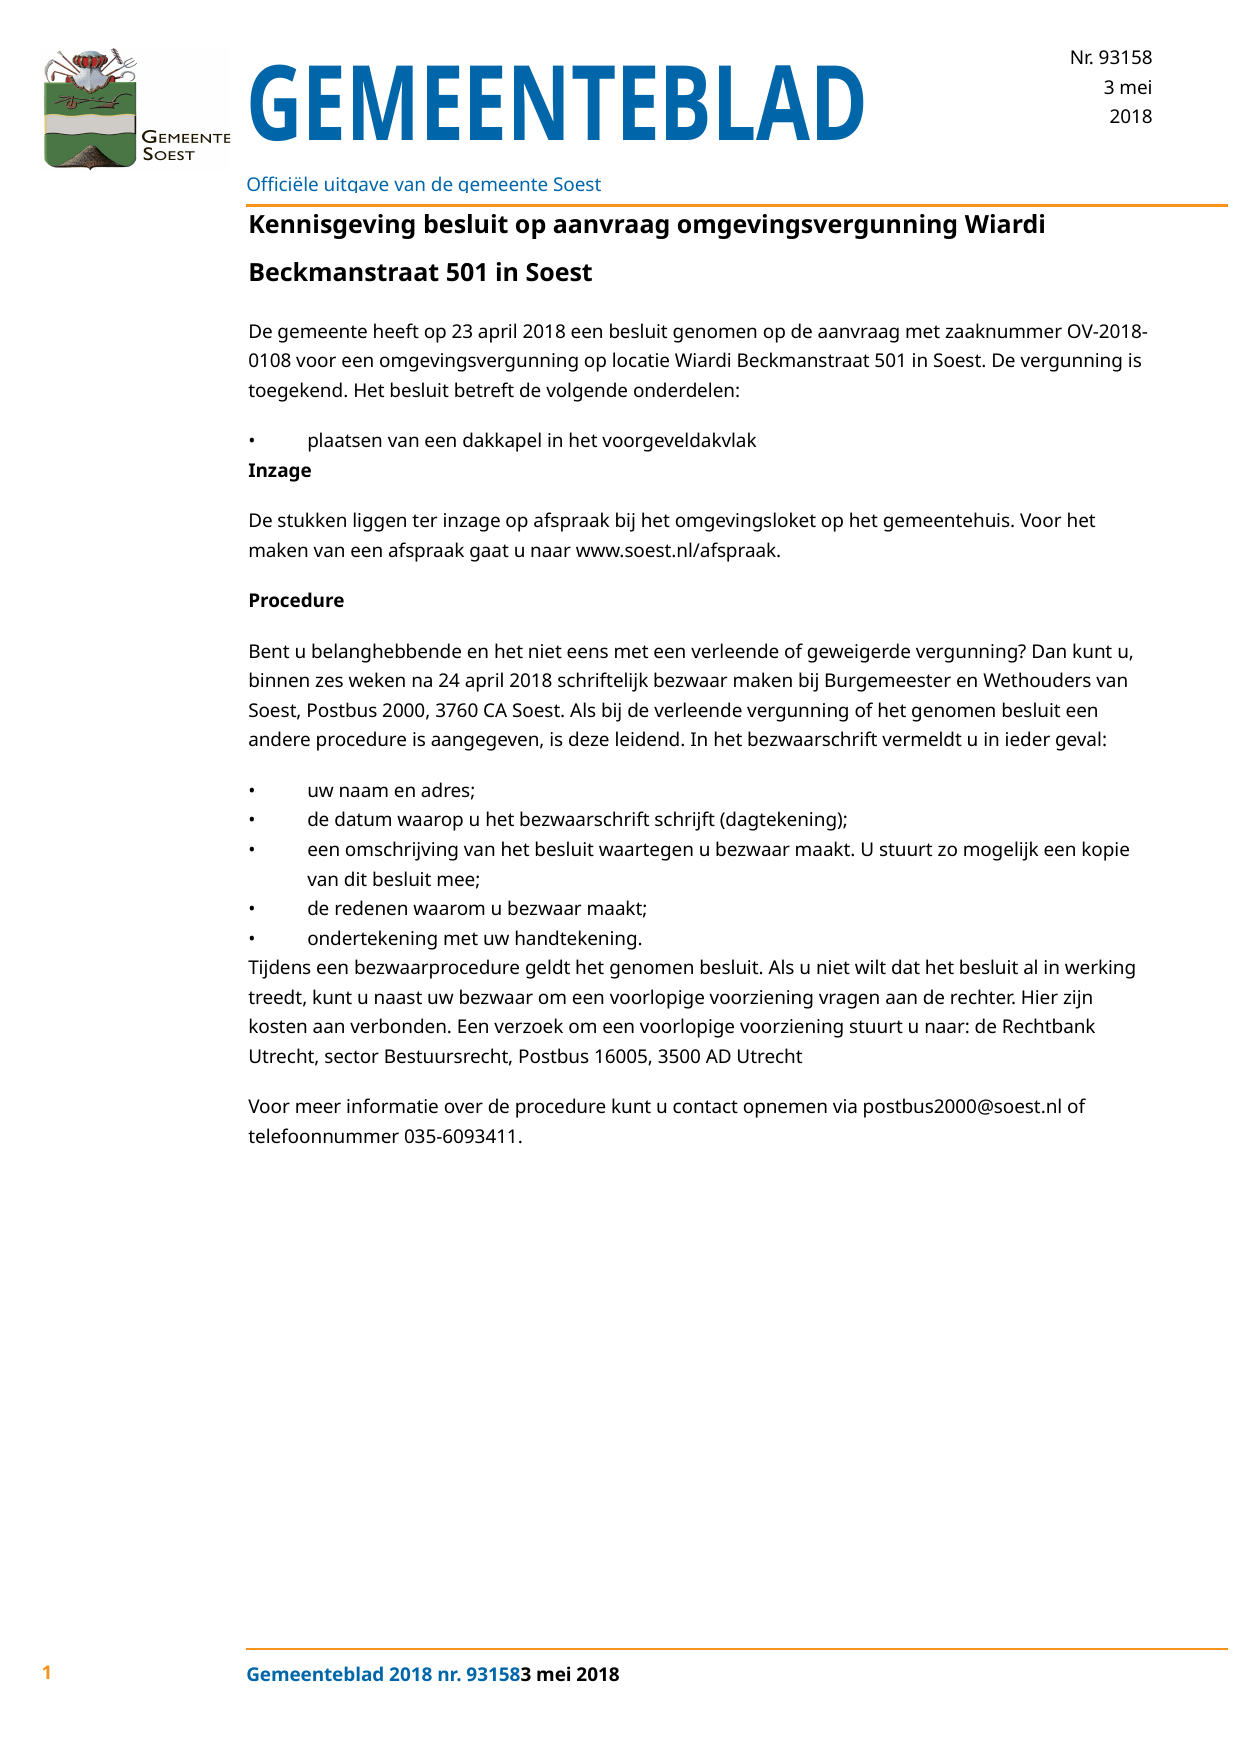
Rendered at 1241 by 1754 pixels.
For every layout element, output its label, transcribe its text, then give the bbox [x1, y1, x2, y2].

list de datum waarop u het bezwaarschrift schrijft (dagtekening); [248, 807, 1152, 832]
text Kennisgeving besluit op aanvraag omgevingsvergunning Wiardi Beckmanstraat 501 in Soest [248, 207, 1152, 288]
text Inzage [248, 457, 1152, 483]
list de redenen waarom u bezwaar maakt; [248, 895, 1152, 921]
text De gemeente heeft op 23 april 2018 een besluit genomen op de aanvraag met zaaknummer OV-2018-0108 voor een omgevingsvergunning op locatie Wiardi Beckmanstraat 501 in Soest. De vergunning is toegekend. Het besluit betreft de volgende onderdelen: [248, 318, 1152, 403]
text Procedure [248, 587, 1152, 613]
picture [41, 47, 231, 172]
list uw naam en adres; [248, 777, 1152, 803]
text Tijdens een bezwaarprocedure geldt het genomen besluit. Als u niet wilt dat het besluit al in werking treedt, kunt u naast uw bezwaar om een voorlopige voorziening vragen aan de rechter. Hier zijn kosten aan verbonden. Een verzoek om een voorlopige voorziening stuurt u naar: de Rechtbank Utrecht, sector Bestuursrecht, Postbus 16005, 3500 AD Utrecht [248, 954, 1152, 1069]
list ondertekening met uw handtekening. [248, 925, 1152, 951]
text Voor meer informatie over de procedure kunt u contact opnemen via postbus2000@soest.nl of telefoonnummer 035-6093411. [248, 1094, 1152, 1149]
text De stukken liggen ter inzage op afspraak bij het omgevingsloket op het gemeentehuis. Voor het maken van een afspraak gaat u naar www.soest.nl/afspraak. [248, 507, 1152, 563]
list een omschrijving van het besluit waartegen u bezwaar maakt. U stuurt zo mogelijk een kopie van dit besluit mee; [248, 836, 1152, 892]
text Bent u belanghebbende en het niet eens met een verleende of geweigerde vergunning? Dan kunt u, binnen zes weken na 24 april 2018 schriftelijk bezwaar maken bij Burgemeester en Wethouders van Soest, Postbus 2000, 3760 CA Soest. Als bij de verleende vergunning of het genomen besluit een andere procedure is aangegeven, is deze leidend. In het bezwaarschrift vermeldt u in ieder geval: [248, 638, 1152, 752]
list plaatsen van een dakkapel in het voorgeveldakvlak [248, 427, 1152, 453]
